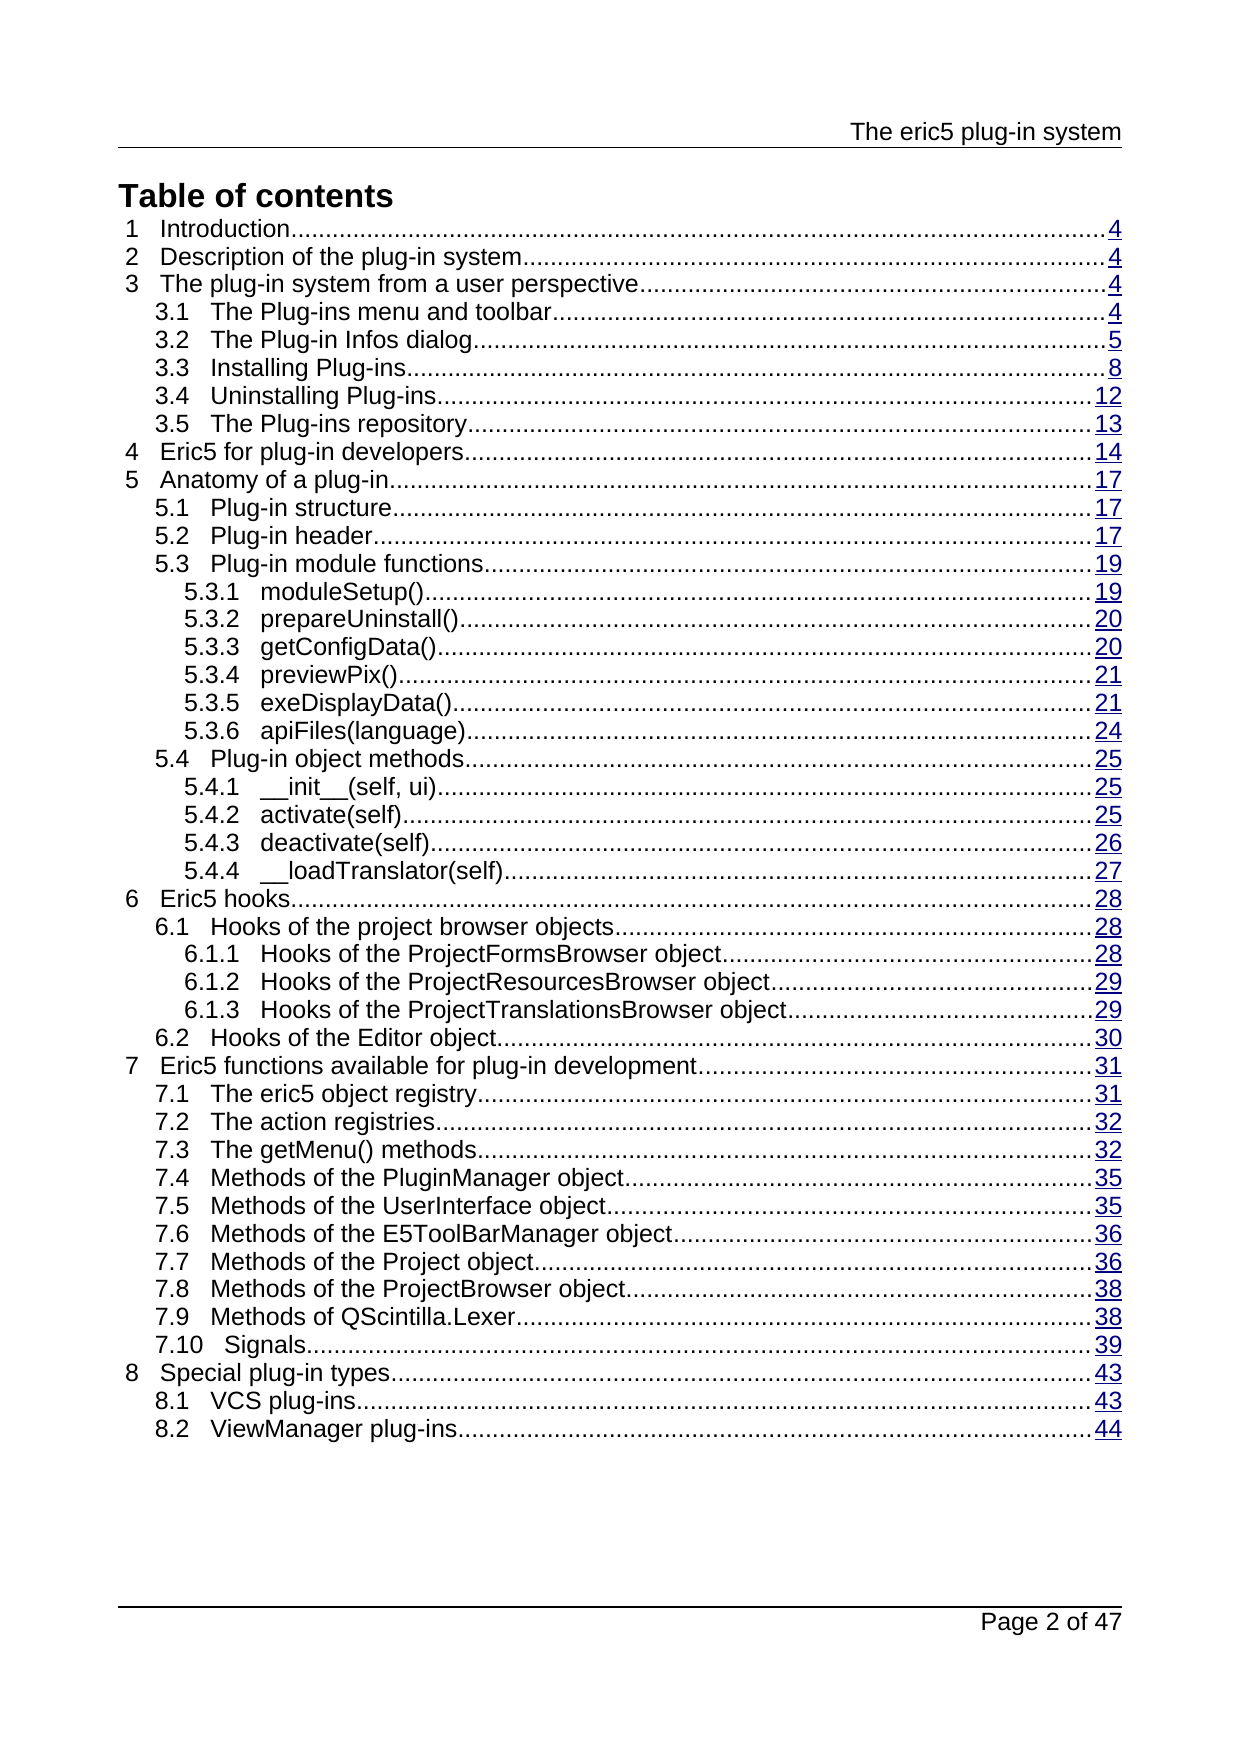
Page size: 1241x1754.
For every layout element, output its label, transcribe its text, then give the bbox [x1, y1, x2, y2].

text 5.4.4 __loadTranslator(self) 27 [177, 856, 1122, 884]
text 7.3 The getMenu() methods 32 [148, 1136, 1122, 1163]
text 4 Eric5 for plug-in developers 14 [118, 438, 1122, 466]
subtitle Table of contents [118, 177, 1122, 214]
text 6.1.2 Hooks of the ProjectResourcesBrowser object 29 [177, 968, 1122, 996]
text 5.3.4 previewPix() 21 [177, 661, 1122, 689]
text 5.3.6 apiFiles(language) 24 [177, 717, 1122, 745]
text 2 Description of the plug-in system 4 [118, 242, 1122, 270]
text 5.4.2 activate(self) 25 [177, 801, 1122, 828]
text 8.2 ViewManager plug-ins 44 [148, 1415, 1122, 1443]
text 5 Anatomy of a plug-in 17 [118, 466, 1122, 493]
text 5.3.3 getConfigData() 20 [177, 633, 1122, 661]
text 5.4.1 __init__(self, ui) 25 [177, 773, 1122, 801]
text 6.1 Hooks of the project browser objects 28 [148, 912, 1122, 940]
text 7.6 Methods of the E5ToolBarManager object 36 [148, 1219, 1122, 1247]
text 3.1 The Plug-ins menu and toolbar 4 [148, 298, 1122, 326]
text 5.4.3 deactivate(self) 26 [177, 828, 1122, 856]
text 7.1 The eric5 object registry 31 [148, 1080, 1122, 1108]
text 6.1.1 Hooks of the ProjectFormsBrowser object 28 [177, 940, 1122, 968]
text 3.3 Installing Plug-ins 8 [148, 354, 1122, 382]
text 5.3.2 prepareUninstall() 20 [177, 605, 1122, 633]
text 3.5 The Plug-ins repository 13 [148, 410, 1122, 438]
text 7 Eric5 functions available for plug-in development 31 [118, 1052, 1122, 1080]
text 5.3.5 exeDisplayData() 21 [177, 689, 1122, 717]
text 3 The plug-in system from a user perspective 4 [118, 270, 1122, 298]
text 8 Special plug-in types 43 [118, 1359, 1122, 1387]
text 8.1 VCS plug-ins 43 [148, 1387, 1122, 1415]
text 3.2 The Plug-in Infos dialog 5 [148, 326, 1122, 354]
text 6.2 Hooks of the Editor object 30 [148, 1024, 1122, 1052]
text 7.8 Methods of the ProjectBrowser object 38 [148, 1275, 1122, 1303]
text 3.4 Uninstalling Plug-ins 12 [148, 382, 1122, 410]
text 7.2 The action registries 32 [148, 1108, 1122, 1136]
text 5.3.1 moduleSetup() 19 [177, 577, 1122, 605]
text 7.7 Methods of the Project object 36 [148, 1247, 1122, 1275]
text 7.9 Methods of QScintilla.Lexer 38 [148, 1303, 1122, 1331]
text 6.1.3 Hooks of the ProjectTranslationsBrowser object 29 [177, 996, 1122, 1024]
text 7.10 Signals 39 [148, 1331, 1122, 1359]
text 5.4 Plug-in object methods 25 [148, 745, 1122, 773]
text 1 Introduction 4 [118, 214, 1122, 242]
text 5.2 Plug-in header 17 [148, 521, 1122, 549]
text 6 Eric5 hooks 28 [118, 884, 1122, 912]
text 7.5 Methods of the UserInterface object 35 [148, 1191, 1122, 1219]
text 5.3 Plug-in module functions 19 [148, 549, 1122, 577]
text 7.4 Methods of the PluginManager object 35 [148, 1163, 1122, 1191]
text 5.1 Plug-in structure 17 [148, 493, 1122, 521]
